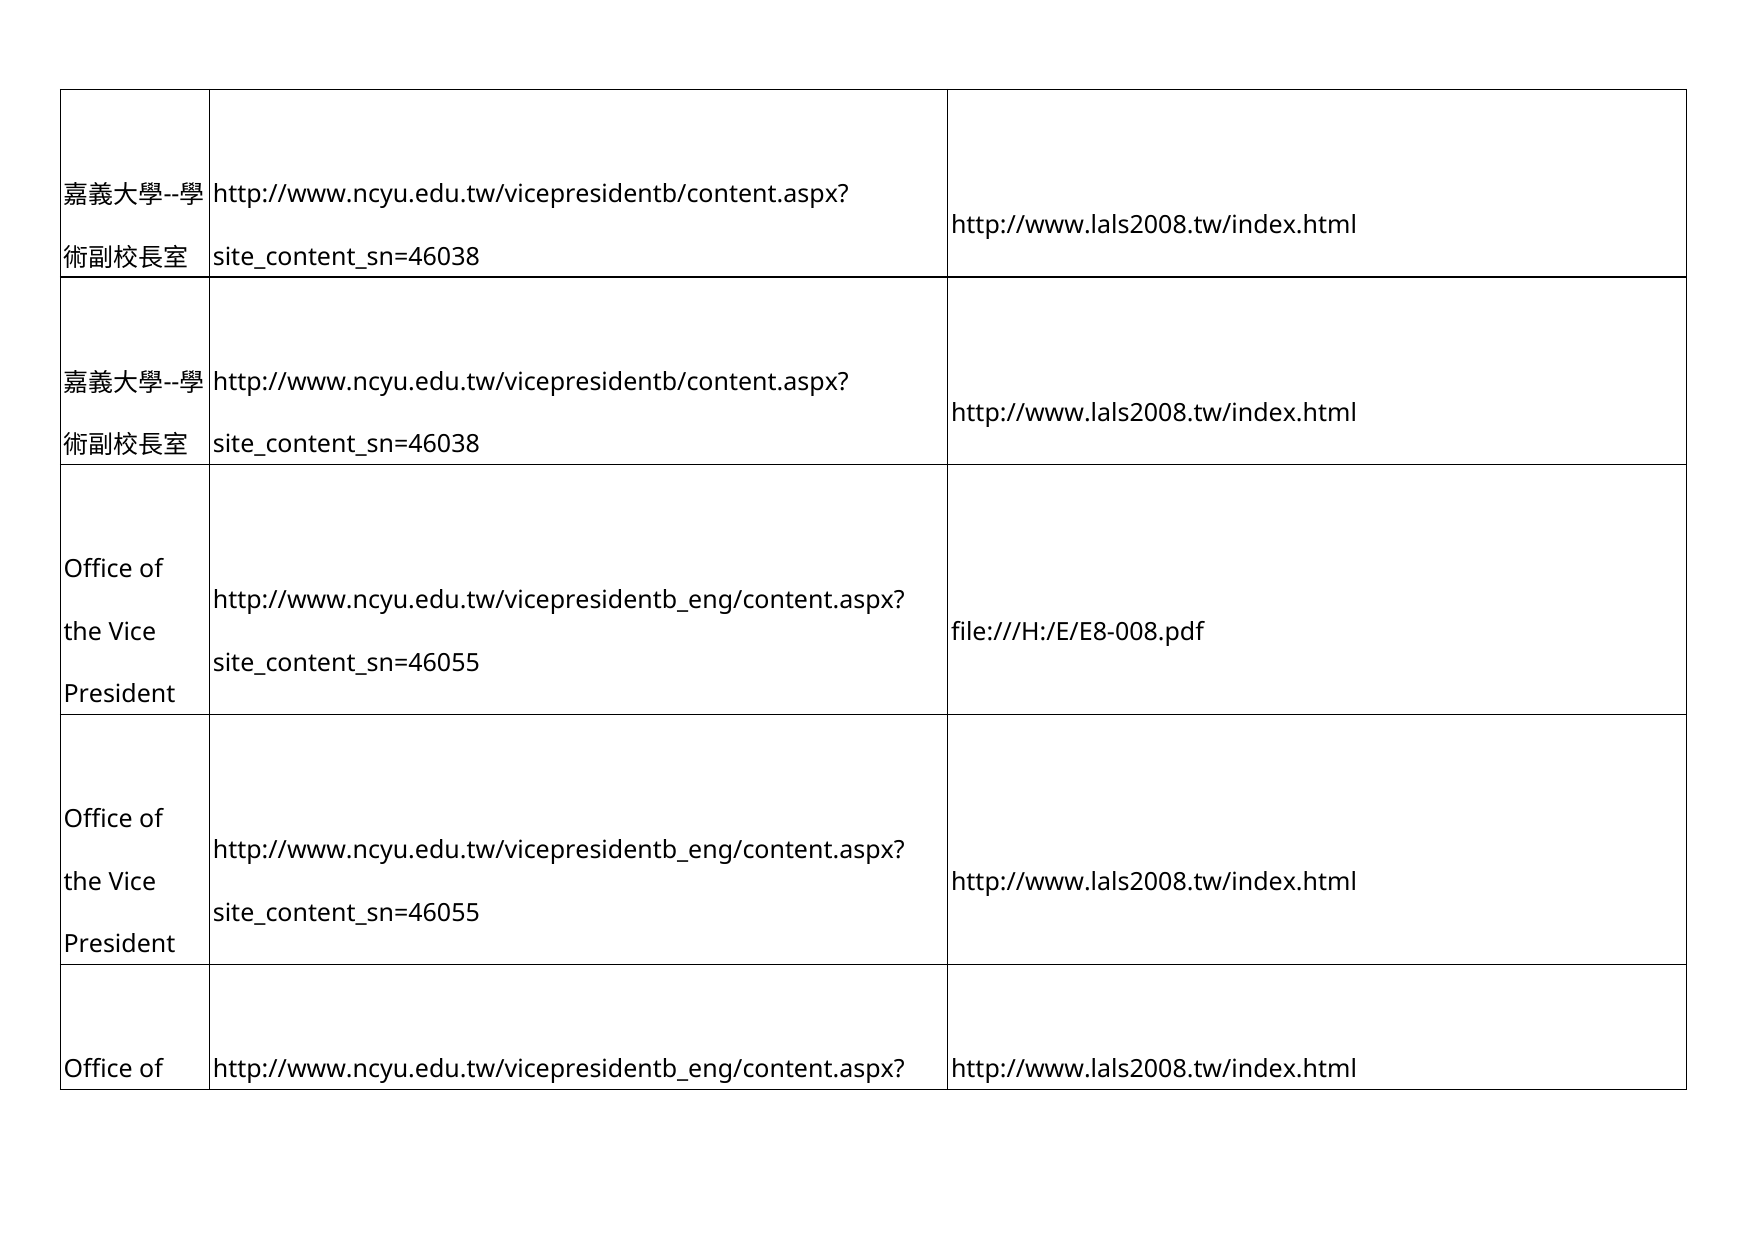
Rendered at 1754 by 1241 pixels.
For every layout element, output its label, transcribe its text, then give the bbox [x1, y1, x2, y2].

table_cell 嘉義大學--學術副校長室 [61, 278, 209, 464]
table_cell http://www.lals2008.tw/index.html [948, 715, 1686, 964]
table_cell http://www.ncyu.edu.tw/vicepresidentb/content.aspx?site_content_sn=46038 [210, 278, 947, 464]
table_cell Office of [61, 965, 209, 1089]
table_cell http://www.ncyu.edu.tw/vicepresidentb_eng/content.aspx?site_content_sn=46055 [210, 715, 947, 964]
table_cell http://www.lals2008.tw/index.html [948, 965, 1686, 1089]
table_cell http://www.ncyu.edu.tw/vicepresidentb_eng/content.aspx? [210, 965, 947, 1089]
table_cell 嘉義大學--學術副校長室 [61, 90, 209, 276]
table_cell http://www.ncyu.edu.tw/vicepresidentb/content.aspx?site_content_sn=46038 [210, 90, 947, 276]
table_cell http://www.lals2008.tw/index.html [948, 278, 1686, 464]
table_cell Office of the Vice President [61, 465, 209, 714]
table_cell Office of the Vice President [61, 715, 209, 964]
table_cell http://www.lals2008.tw/index.html [948, 90, 1686, 276]
table_cell file:///H:/E/E8-008.pdf [948, 465, 1686, 714]
table_cell http://www.ncyu.edu.tw/vicepresidentb_eng/content.aspx?site_content_sn=46055 [210, 465, 947, 714]
